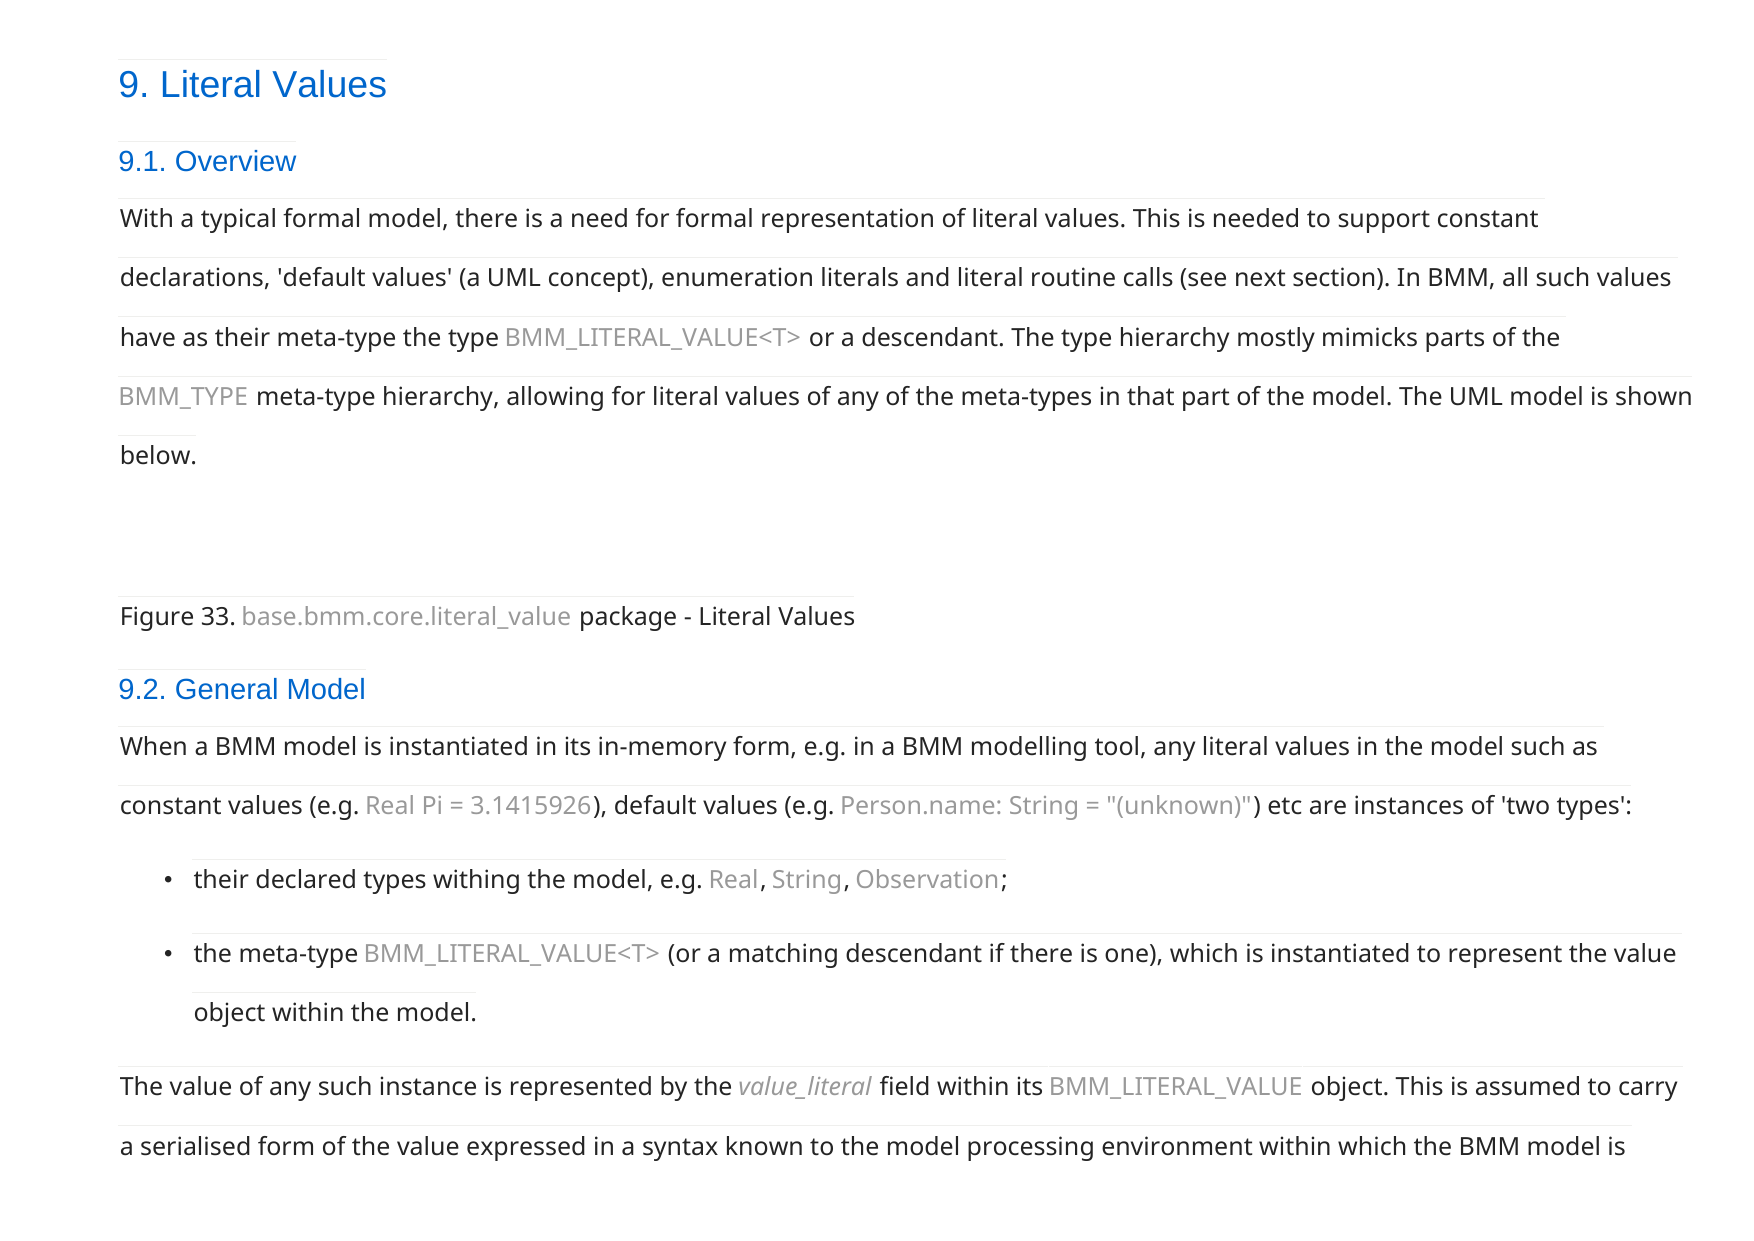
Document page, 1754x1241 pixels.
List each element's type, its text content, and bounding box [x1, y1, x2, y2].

text With a typical formal model, there is a need for formal representation of literal values. This is needed to support constant declarations, 'default values' (a UML concept), enumeration literals and literal routine calls (see next section). In BMM, all such values have as their meta-type the type BMM_LITERAL_VALUE<T> or a descendant. The type hierarchy mostly mimicks parts of the BMM_TYPE meta-type hierarchy, allowing for literal values of any of the meta-types in that part of the model. The UML model is shown below. [118, 198, 1695, 472]
subtitle 9.1. Overview [118, 141, 1695, 178]
text The value of any such instance is represented by the value_literal field within its BMM_LITERAL_VALUE object. This is assumed to carry a serialised form of the value expressed in a syntax known to the model processing environment within which the BMM model is being used. This may be a programming language syntax, JSON, or any other serialisable format, and is specified by BMM_LITERAL_VALUE.syntax. [118, 1066, 1695, 1162]
list the meta-type BMM_LITERAL_VALUE<T> (or a matching descendant if there is one), which is instantiated to represent the value object within the model. [162, 933, 1695, 1029]
text When a BMM model is instantiated in its in-memory form, e.g. in a BMM modelling tool, any literal values in the model such as constant values (e.g. Real Pi = 3.1415926), default values (e.g. Person.name: String = "(unknown)") etc are instances of 'two types': [118, 726, 1695, 822]
subtitle 9.2. General Model [118, 669, 1695, 706]
subtitle 9. Literal Values [118, 59, 1695, 105]
text Figure 33. base.bmm.core.literal_value package - Literal Values [118, 596, 1695, 633]
list their declared types withing the model, e.g. Real, String, Observation; [162, 859, 1695, 896]
